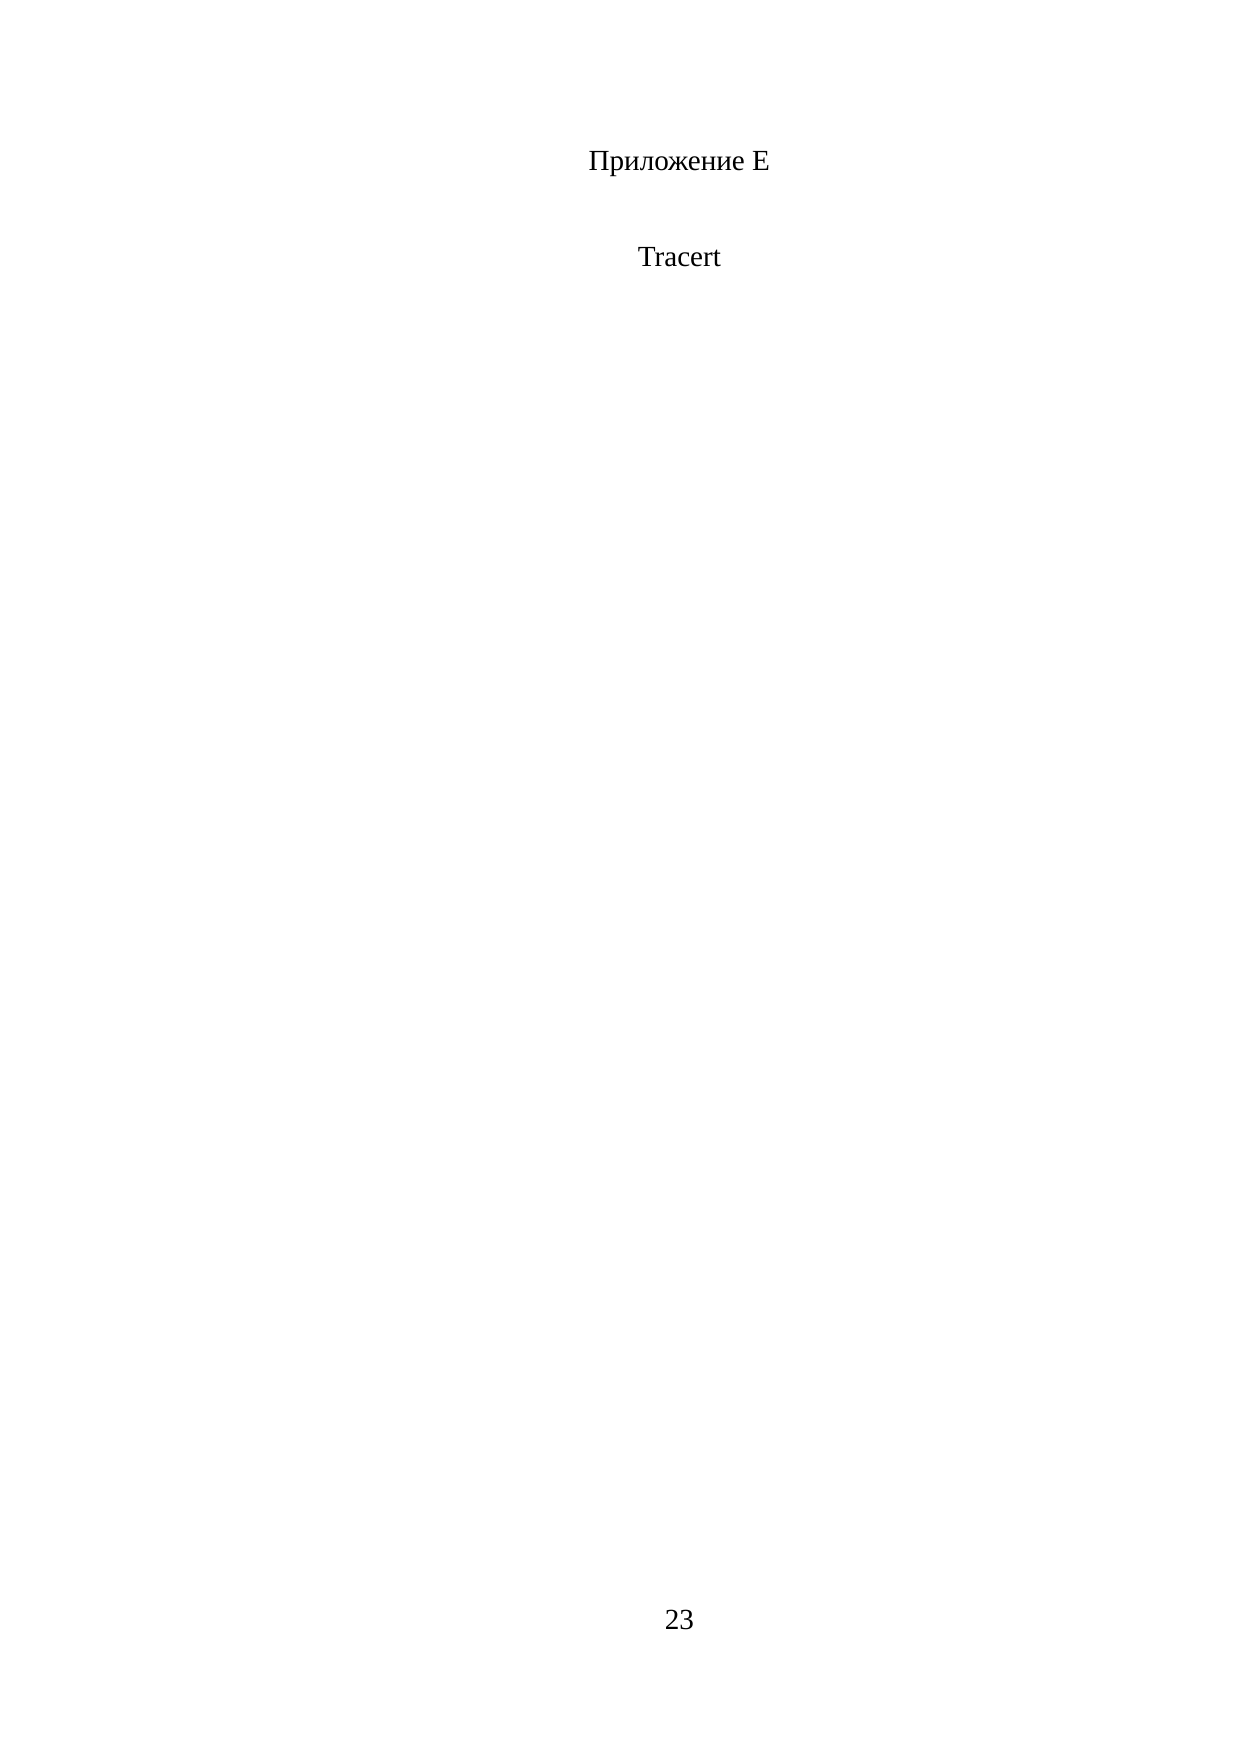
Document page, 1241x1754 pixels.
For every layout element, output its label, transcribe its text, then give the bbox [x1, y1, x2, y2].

text Tracert [177, 239, 1181, 273]
subtitle Приложение Е [177, 143, 1181, 177]
